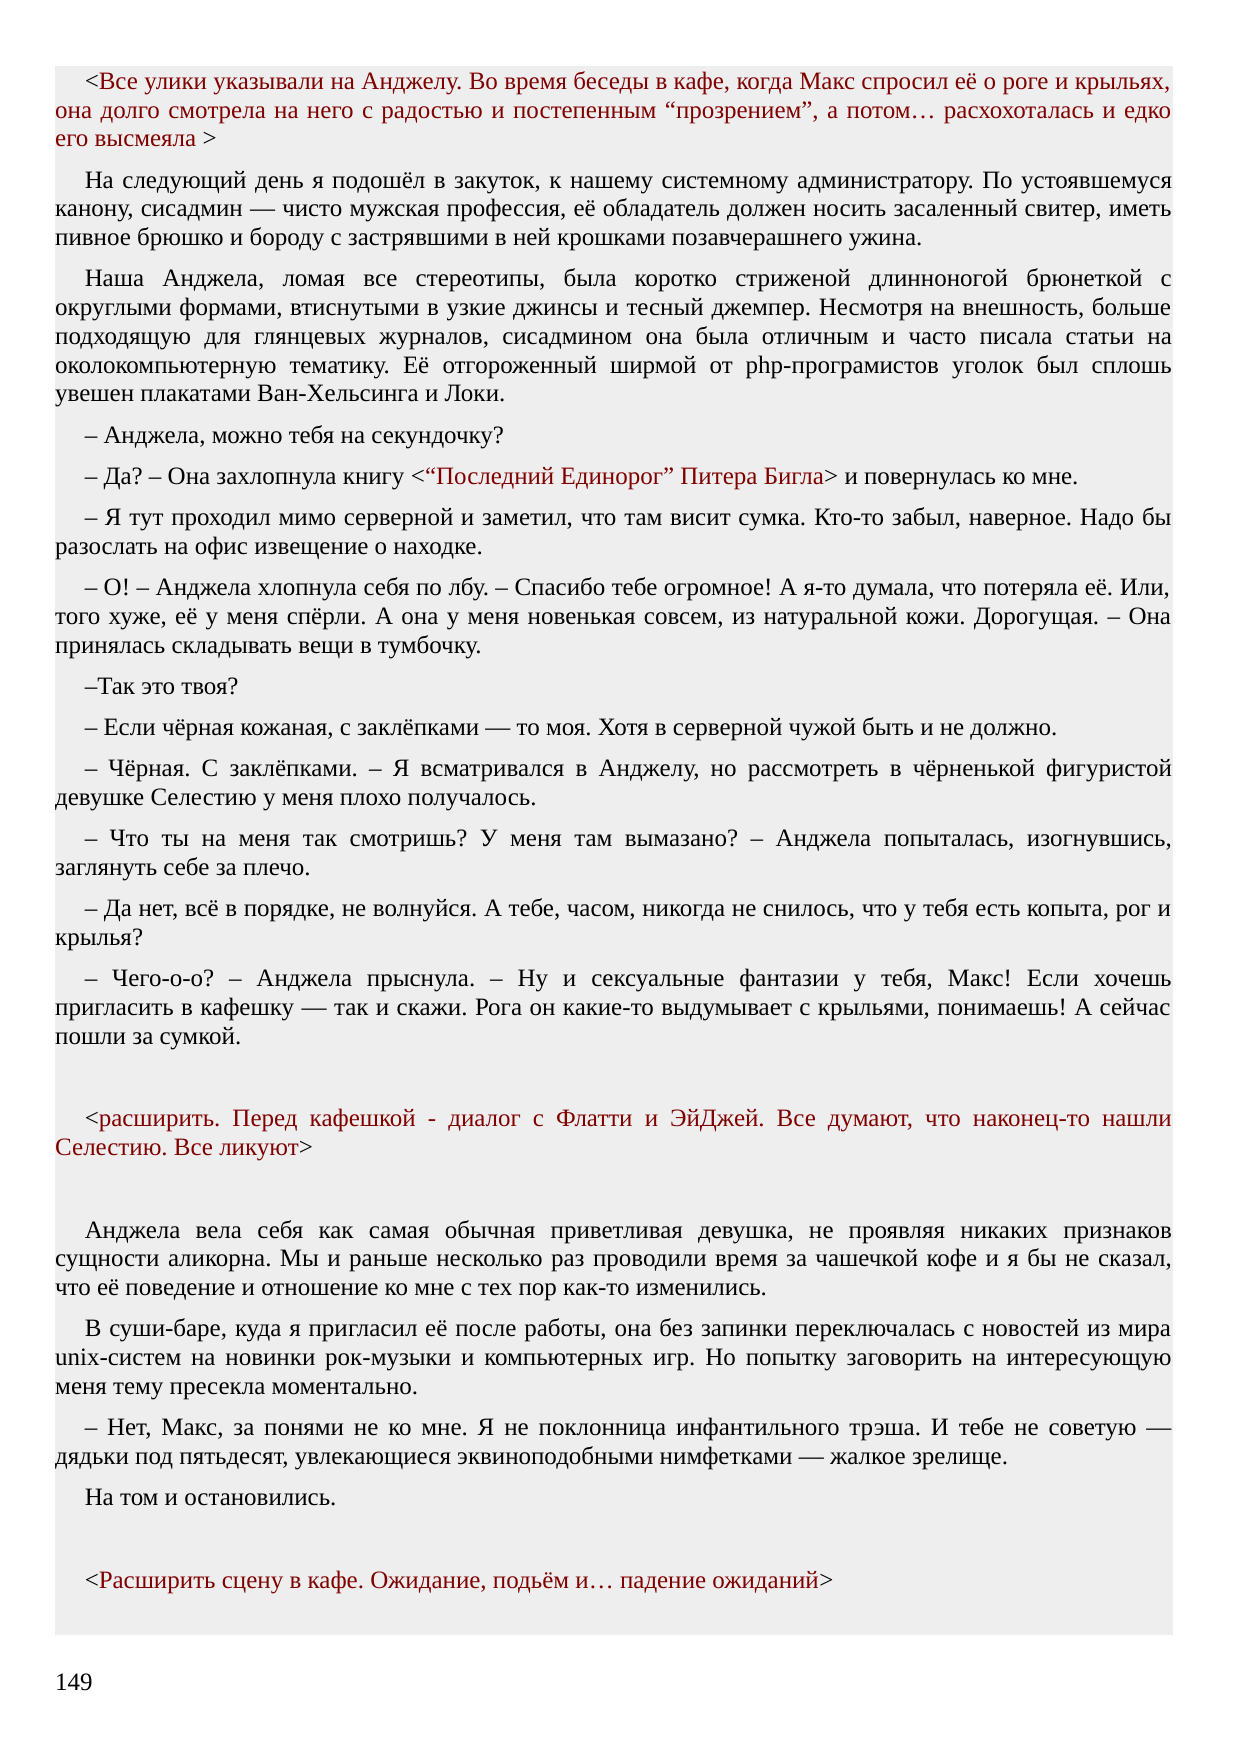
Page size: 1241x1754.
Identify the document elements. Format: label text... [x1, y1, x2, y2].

text – Чёрная. С заклёпками. – Я всматривался в Анджелу, но рассмотреть в чёрненькой фигуристой девушке Селестию у меня плохо получалось. [55, 753, 1173, 811]
text – Я тут проходил мимо серверной и заметил, что там висит сумка. Кто-то забыл, наверное. Надо бы разослать на офис извещение о находке. [55, 502, 1173, 560]
text – О! – Анджела хлопнула себя по лбу. – Спасибо тебе огромное! А я-то думала, что потеряла её. Или, того хуже, её у меня спёрли. А она у меня новенькая совсем, из натуральной кожи. Дорогущая. – Она принялась складывать вещи в тумбочку. [55, 572, 1173, 658]
text – Если чёрная кожаная, с заклёпками — то моя. Хотя в серверной чужой быть и не должно. [55, 712, 1173, 741]
text – Да? – Она захлопнула книгу <“Последний Единорог” Питера Бигла> и повернулась ко мне. [55, 461, 1173, 490]
text – Что ты на меня так смотришь? У меня там вымазано? – Анджела попыталась, изогнувшись, заглянуть себе за плечо. [55, 823, 1173, 881]
text На том и остановились. [55, 1482, 1173, 1511]
text На следующий день я подошёл в закуток, к нашему системному администратору. По устоявшемуся канону, сисадмин — чисто мужская профессия, её обладатель должен носить засаленный свитер, иметь пивное брюшко и бороду с застрявшими в ней крошками позавчерашнего ужина. [55, 165, 1173, 251]
text <расширить. Перед кафешкой - диалог с Флатти и ЭйДжей. Все думают, что наконец-то нашли Селестию. Все ликуют> [55, 1103, 1173, 1161]
text – Нет, Макс, за понями не ко мне. Я не поклонница инфантильного трэша. И тебе не советую — дядьки под пятьдесят, увлекающиеся эквиноподобными нимфетками — жалкое зрелище. [55, 1412, 1173, 1470]
text –Так это твоя? [55, 671, 1173, 700]
text <Все улики указывали на Анджелу. Во время беседы в кафе, когда Макс спросил её о роге и крыльях, она долго смотрела на него с радостью и постепенным “прозрением”, а потом… расхохоталась и едко его высмеяла > [55, 66, 1173, 152]
text – Чего-о-о? – Анджела прыснула. – Ну и сексуальные фантазии у тебя, Макс! Если хочешь пригласить в кафешку — так и скажи. Рога он какие-то выдумывает с крыльями, понимаешь! А сейчас пошли за сумкой. [55, 963, 1173, 1050]
text <Расширить сцену в кафе. Ожидание, подьём и… падение ожиданий> [55, 1565, 1173, 1593]
text Наша Анджела, ломая все стереотипы, была коротко стриженой длинноногой брюнеткой с округлыми формами, втиснутыми в узкие джинсы и тесный джемпер. Несмотря на внешность, больше подходящую для глянцевых журналов, сисадмином она была отличным и часто писала статьи на околокомпьютерную тематику. Её отгороженный ширмой от php-програмистов уголок был сплошь увешен плакатами Ван-Хельсинга и Локи. [55, 263, 1173, 407]
text Анджела вела себя как самая обычная приветливая девушка, не проявляя никаких признаков сущности аликорна. Мы и раньше несколько раз проводили время за чашечкой кофе и я бы не сказал, что её поведение и отношение ко мне с тех пор как-то изменились. [55, 1215, 1173, 1301]
text В суши-баре, куда я пригласил её после работы, она без запинки переключалась с новостей из мира unix-систем на новинки рок-музыки и компьютерных игр. Но попытку заговорить на интересующую меня тему пресекла моментально. [55, 1313, 1173, 1400]
text – Анджела, можно тебя на секундочку? [55, 420, 1173, 448]
text – Да нет, всё в порядке, не волнуйся. А тебе, часом, никогда не снилось, что у тебя есть копыта, рог и крылья? [55, 893, 1173, 951]
